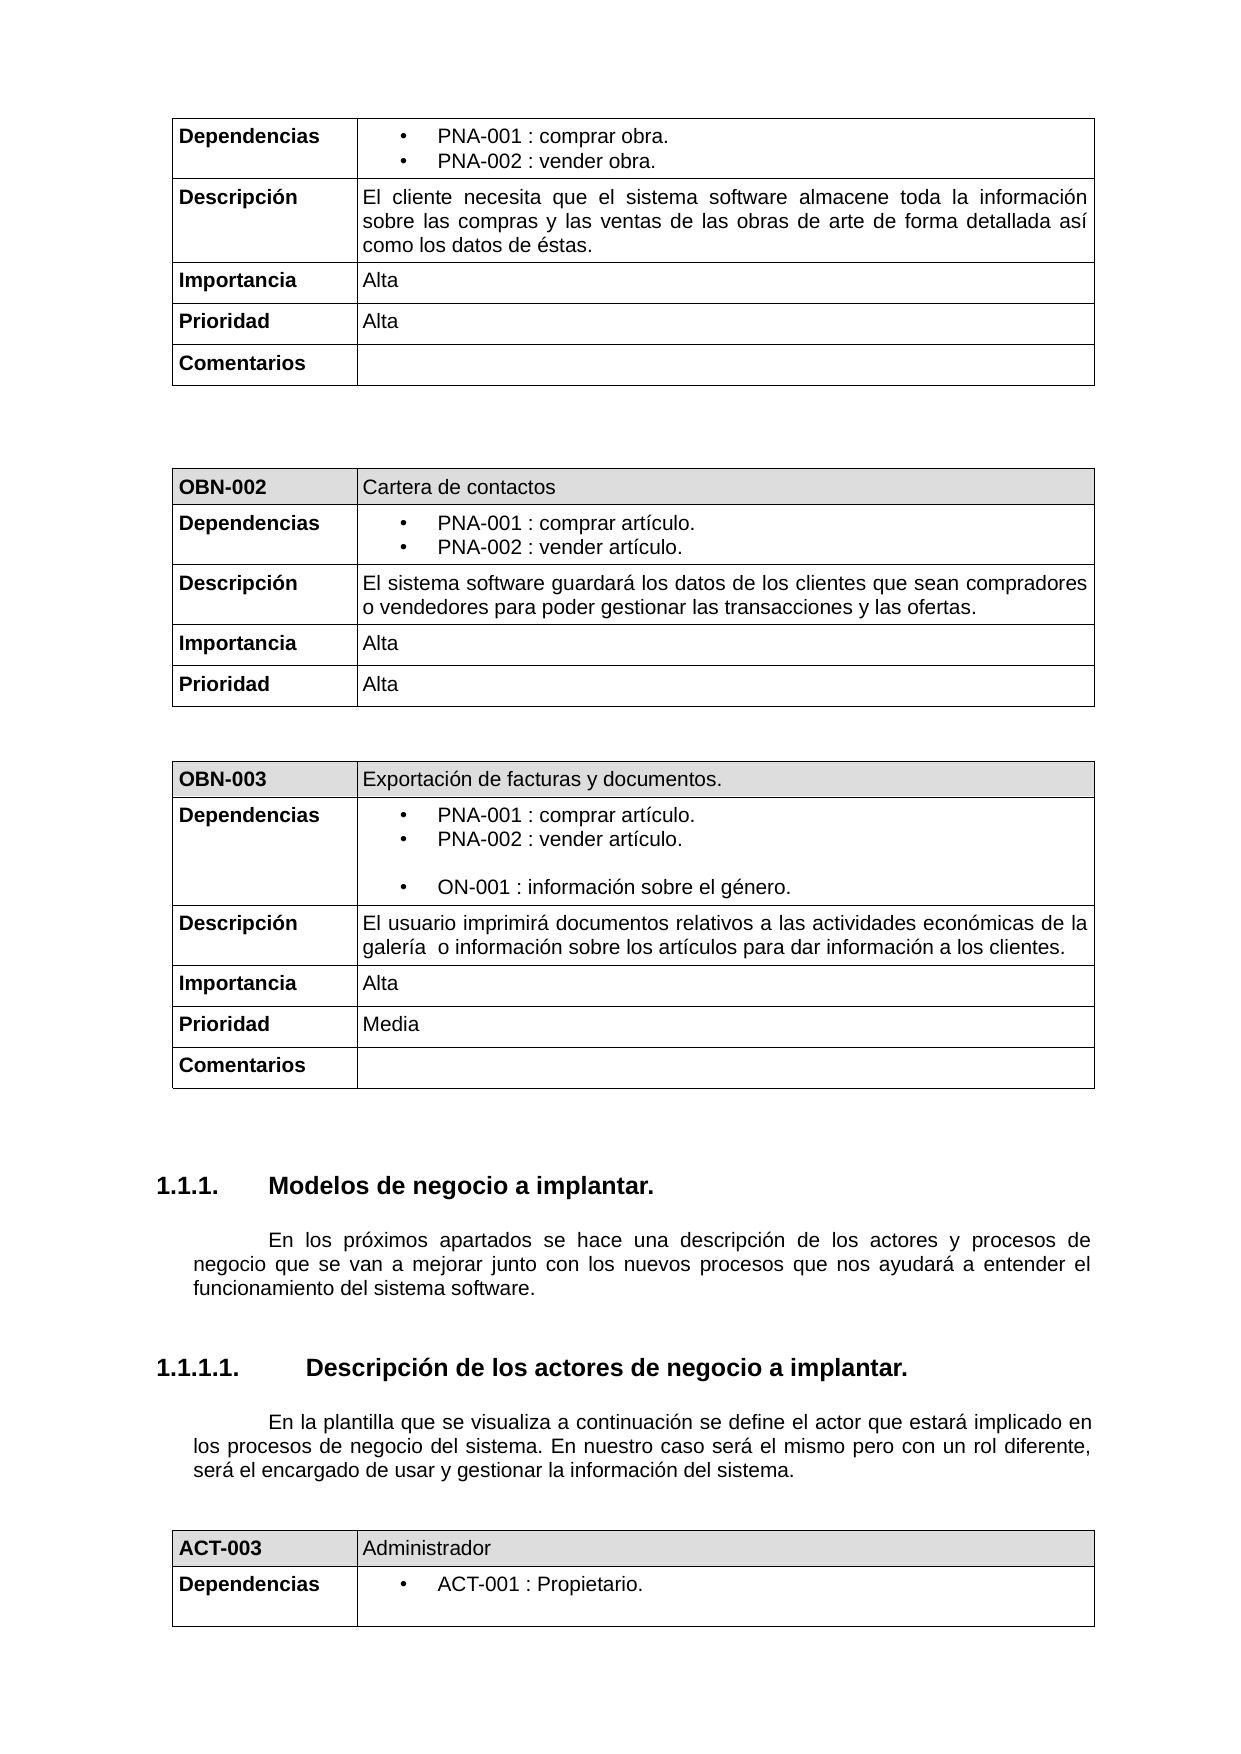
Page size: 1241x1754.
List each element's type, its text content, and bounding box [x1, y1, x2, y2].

table_cell [358, 1048, 1094, 1088]
table_cell Prioridad [173, 666, 357, 706]
table_header Exportación de facturas y documentos. [358, 762, 1094, 796]
table_cell Importancia [173, 263, 357, 303]
table_cell PNA-001 : comprar artículo. PNA-002 : vender artículo. ON-001 : información sobre el género. [358, 798, 1094, 904]
table_cell Importancia [173, 625, 357, 665]
table_cell El sistema software guardará los datos de los clientes que sean compradores o vendedores para poder gestionar las transacciones y las ofertas. [358, 565, 1094, 624]
text En los próximos apartados se hace una descripción de los actores y procesos de negocio que se van a mejorar junto con los nuevos procesos que nos ayudará a entender el funcionamiento del sistema software. [193, 1228, 1093, 1300]
table_cell Alta [358, 966, 1094, 1006]
table_cell El cliente necesita que el sistema software almacene toda la información sobre las compras y las ventas de las obras de arte de forma detallada así como los datos de éstas. [358, 179, 1094, 262]
table_header OBN-002 [173, 469, 357, 504]
table_cell Dependencias [173, 119, 357, 178]
table_cell PNA-001 : comprar artículo. PNA-002 : vender artículo. [358, 505, 1094, 564]
table_cell Comentarios [173, 1048, 357, 1088]
table_cell Prioridad [173, 1007, 357, 1047]
table_cell Dependencias [173, 798, 357, 904]
table_cell PNA-001 : comprar obra. PNA-002 : vender obra. [358, 119, 1094, 178]
table_cell Importancia [173, 966, 357, 1006]
table_header Administrador [358, 1531, 1094, 1566]
table_cell Comentarios [173, 345, 357, 385]
table_cell Descripción [173, 906, 357, 964]
table_cell Media [358, 1007, 1094, 1047]
list Descripción de los actores de negocio a implantar. [156, 1353, 1093, 1381]
table_cell Prioridad [173, 304, 357, 344]
table_cell Dependencias [173, 505, 357, 564]
table_cell Dependencias [173, 1567, 357, 1626]
table_cell Alta [358, 666, 1094, 706]
table_header Cartera de contactos [358, 469, 1094, 504]
table_header ACT-003 [173, 1531, 357, 1566]
text En la plantilla que se visualiza a continuación se define el actor que estará implicado en los procesos de negocio del sistema. En nuestro caso será el mismo pero con un rol diferente, será el encargado de usar y gestionar la información del sistema. [193, 1410, 1093, 1482]
table_cell Descripción [173, 179, 357, 262]
table_cell El usuario imprimirá documentos relativos a las actividades económicas de la galería o información sobre los artículos para dar información a los clientes. [358, 906, 1094, 964]
table_cell Alta [358, 263, 1094, 303]
table_cell ACT-001 : Propietario. [358, 1567, 1094, 1626]
table_cell Descripción [173, 565, 357, 624]
table_cell Alta [358, 625, 1094, 665]
table_cell [358, 345, 1094, 385]
table_cell Alta [358, 304, 1094, 344]
list Modelos de negocio a implantar. [156, 1171, 1093, 1199]
table_header OBN-003 [173, 762, 357, 796]
